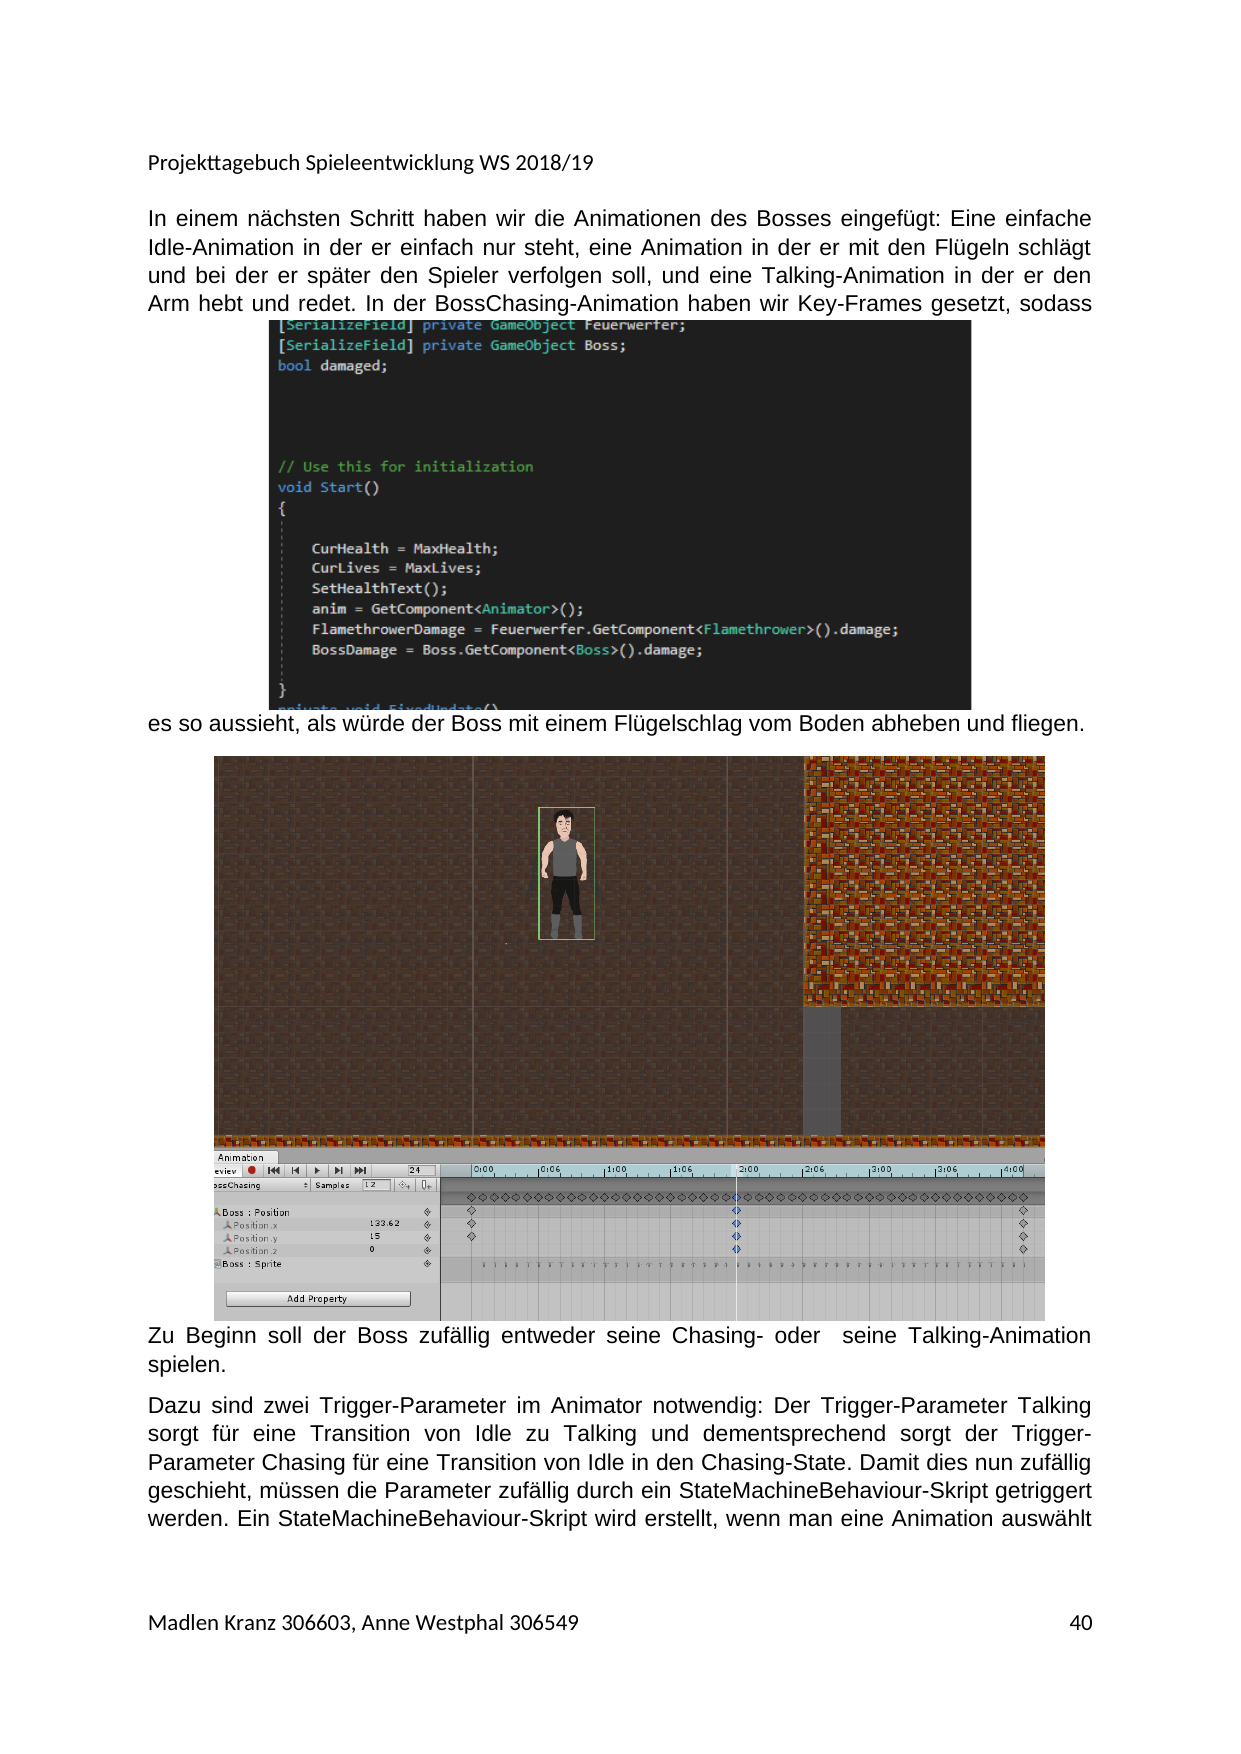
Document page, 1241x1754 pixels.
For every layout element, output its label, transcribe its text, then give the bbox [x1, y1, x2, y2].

picture [268, 320, 972, 710]
text Dazu sind zwei Trigger-Parameter im Animator notwendig: Der Trigger-Parameter Talking sorgt für eine Transition von Idle zu Talking und dementsprechend sorgt der Trigger-Parameter Chasing für eine Transition von Idle in den Chasing-State. Damit dies nun zufällig geschieht, müssen die Parameter zufällig durch ein StateMachineBehaviour-Skript getriggert werden. Ein StateMachineBehaviour-Skript wird erstellt, wenn man eine Animation auswählt [148, 1392, 1093, 1532]
text Zu Beginn soll der Boss zufällig entweder seine Chasing- oder seine Talking-Animation spielen. [148, 1321, 1093, 1377]
text In einem nächsten Schritt haben wir die Animationen des Bosses eingefügt: Eine einfache Idle-Animation in der er einfach nur steht, eine Animation in der er mit den Flügeln schlägt und bei der er später den Spieler verfolgen soll, und eine Talking-Animation in der er den Arm hebt und redet. In der BossChasing-Animation haben wir Key-Frames gesetzt, sodass es so aussieht, als würde der Boss mit einem Flügelschlag vom Boden abheben und fliegen. [148, 205, 1093, 736]
picture [214, 756, 1045, 1321]
